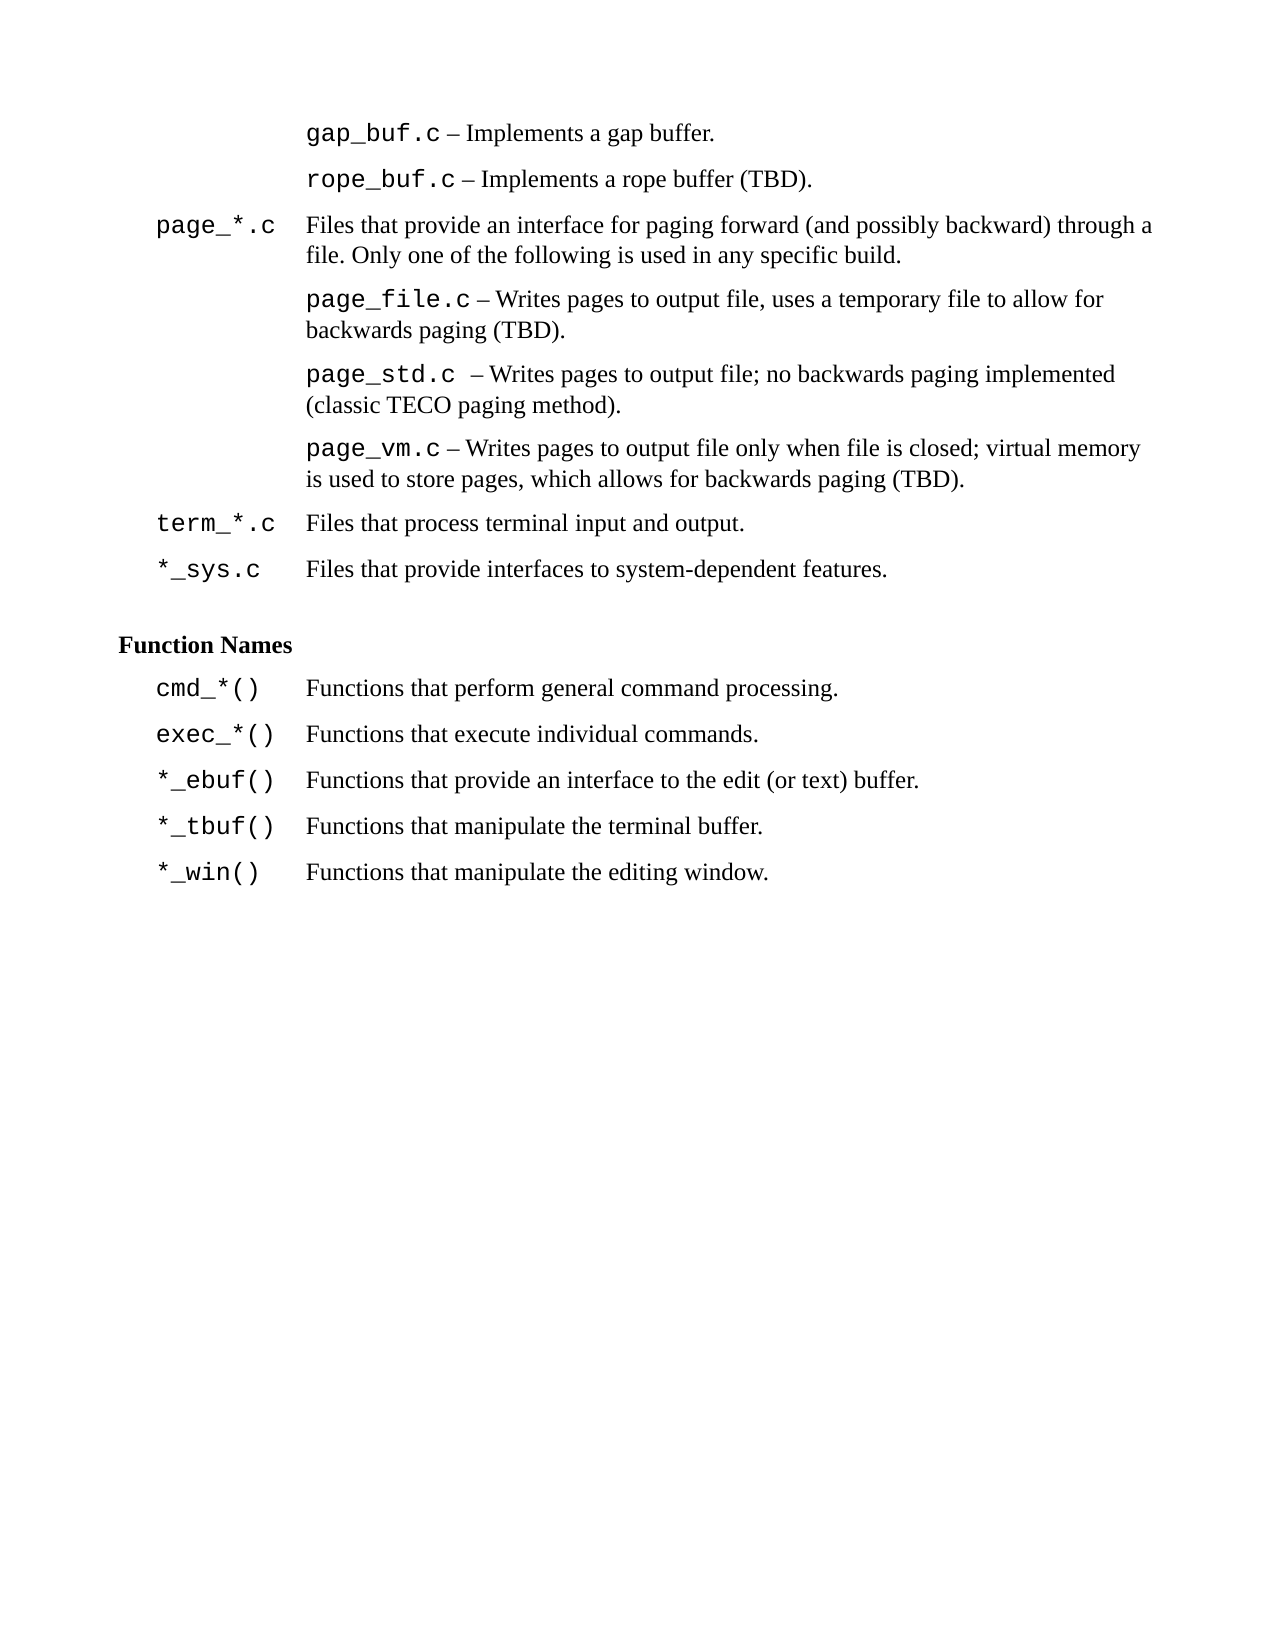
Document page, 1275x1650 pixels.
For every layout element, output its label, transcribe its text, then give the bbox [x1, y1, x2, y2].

text *_tbuf() Functions that manipulate the terminal buffer. [156, 811, 1157, 842]
text rope_buf.c – Implements a rope buffer (TBD). [306, 164, 1157, 195]
text term_*.c Files that process terminal input and output. [156, 508, 1157, 539]
text *_sys.c Files that provide interfaces to system-dependent features. [156, 554, 1157, 585]
text page_*.c Files that provide an interface for paging forward (and possibly backward) through a file. Only one of the following is used in any specific build. [156, 210, 1157, 269]
text Function Names [118, 630, 1157, 658]
text page_vm.c – Writes pages to output file only when file is closed; virtual memory is used to store pages, which allows for backwards paging (TBD). [306, 433, 1157, 493]
text cmd_*() Functions that perform general command processing. [156, 673, 1157, 704]
text *_ebuf() Functions that provide an interface to the edit (or text) buffer. [156, 765, 1157, 796]
text exec_*() Functions that execute individual commands. [156, 719, 1157, 750]
text gap_buf.c – Implements a gap buffer. [306, 118, 1157, 149]
text page_std.c – Writes pages to output file; no backwards paging implemented (classic TECO paging method). [306, 359, 1157, 418]
text page_file.c – Writes pages to output file, uses a temporary file to allow for backwards paging (TBD). [306, 284, 1157, 344]
text *_win() Functions that manipulate the editing window. [156, 857, 1157, 888]
